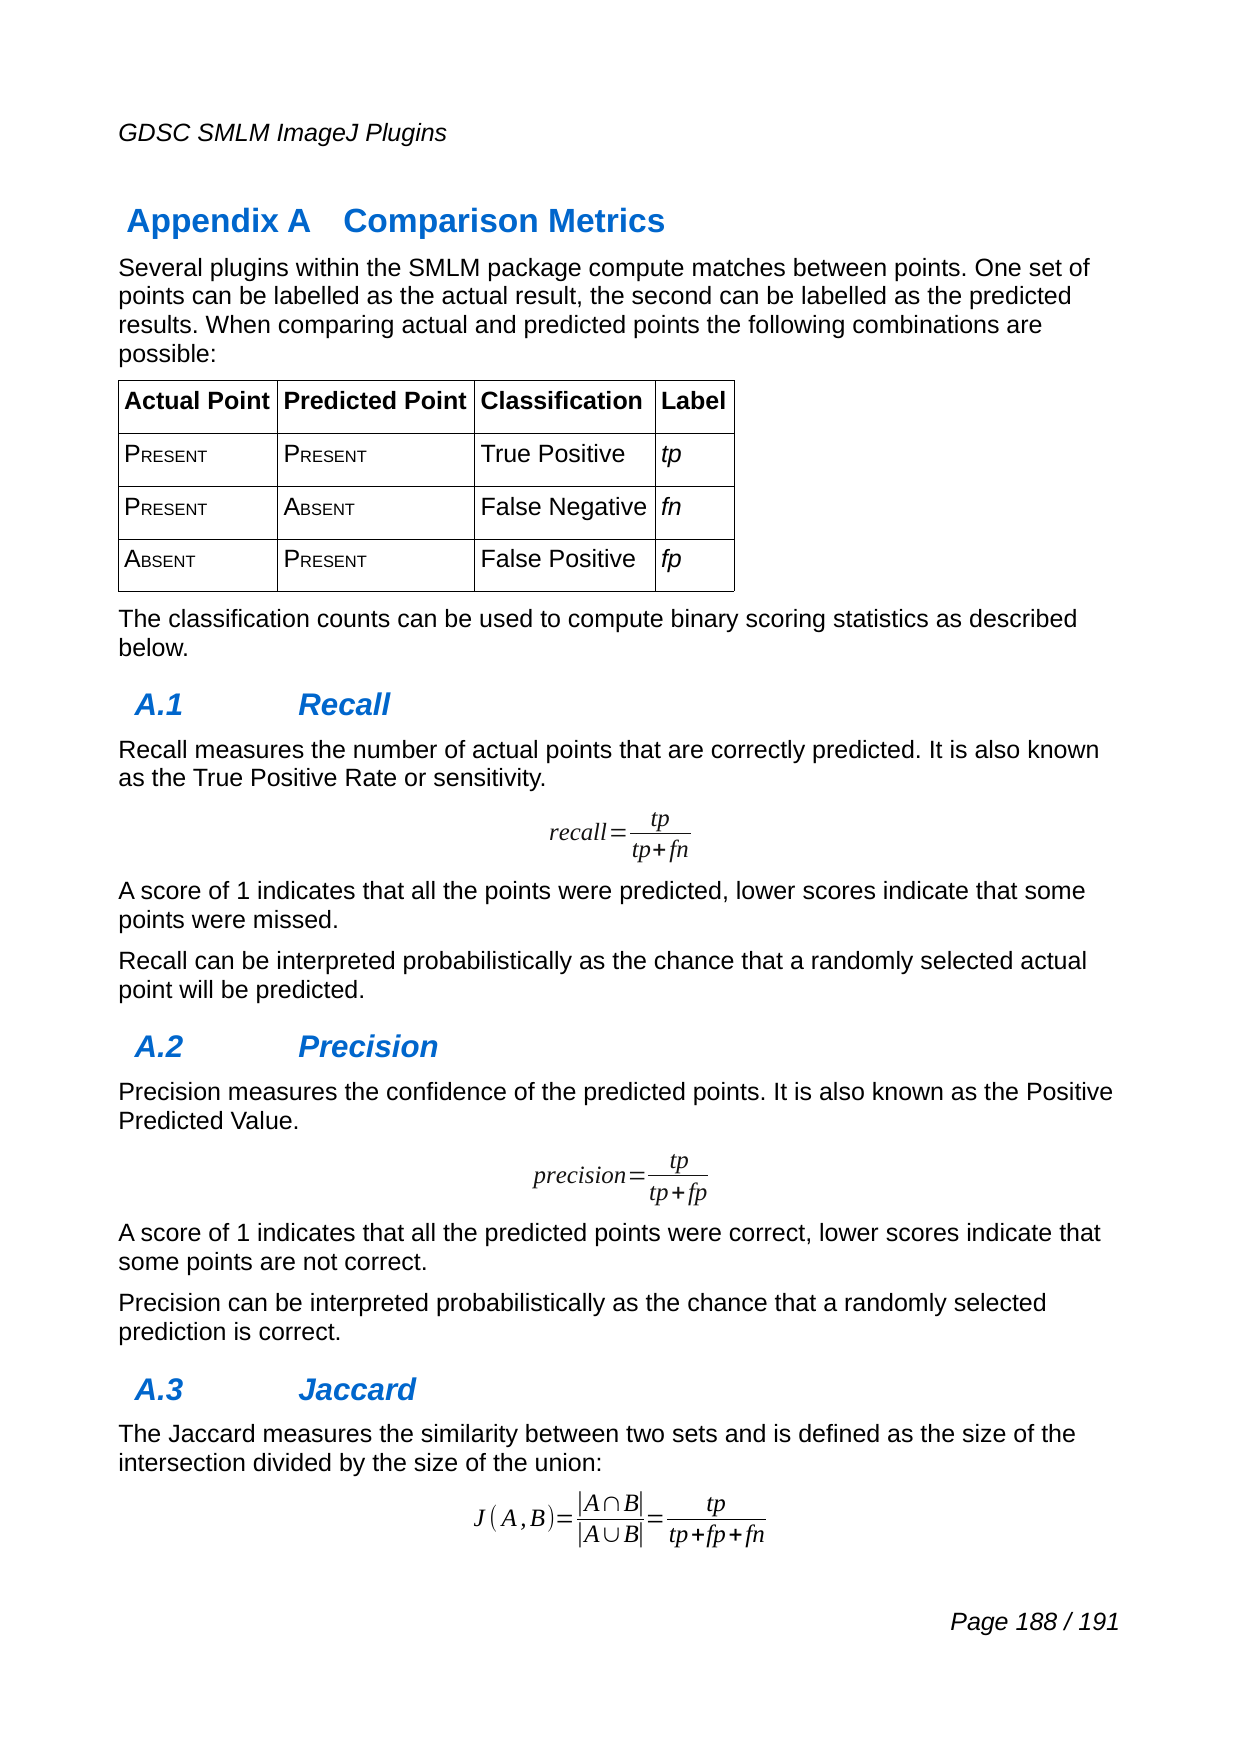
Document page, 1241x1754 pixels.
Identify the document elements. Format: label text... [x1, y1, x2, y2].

text The classification counts can be used to compute binary scoring statistics as described below. [118, 604, 1122, 661]
table_cell Absent [119, 540, 277, 591]
subtitle Precision [118, 1028, 1122, 1064]
table_cell False Positive [475, 540, 655, 591]
text A score of 1 indicates that all the points were predicted, lower scores indicate that some points were missed. [118, 876, 1122, 933]
text Precision measures the confidence of the predicted points. It is also known as the Positive Predicted Value. [118, 1077, 1122, 1134]
table_cell fp [656, 540, 734, 591]
subtitle Comparison Metrics [118, 201, 1122, 240]
table_cell Present [278, 434, 474, 486]
table_header Actual Point [119, 381, 277, 433]
subtitle Recall [118, 686, 1122, 722]
table_cell tp [656, 434, 734, 486]
table_header Classification [475, 381, 655, 433]
table_header Label [656, 381, 734, 433]
text Precision can be interpreted probabilistically as the chance that a randomly selected prediction is correct. [118, 1288, 1122, 1346]
text The Jaccard measures the similarity between two sets and is defined as the size of the intersection divided by the size of the union: [118, 1419, 1122, 1477]
table_header Predicted Point [278, 381, 474, 433]
text Recall can be interpreted probabilistically as the chance that a randomly selected actual point will be predicted. [118, 946, 1122, 1003]
table_cell Absent [278, 487, 474, 538]
table_cell Present [119, 487, 277, 538]
table_cell Present [119, 434, 277, 486]
table_cell False Negative [475, 487, 655, 538]
table_cell Present [278, 540, 474, 591]
table_cell fn [656, 487, 734, 538]
text Several plugins within the SMLM package compute matches between points. One set of points can be labelled as the actual result, the second can be labelled as the predicted results. When comparing actual and predicted points the following combinations are possible: [118, 252, 1122, 367]
subtitle Jaccard [118, 1371, 1122, 1407]
text Recall measures the number of actual points that are correctly predicted. It is also known as the True Positive Rate or sensitivity. [118, 735, 1122, 792]
table_cell True Positive [475, 434, 655, 486]
text A score of 1 indicates that all the predicted points were correct, lower scores indicate that some points are not correct. [118, 1218, 1122, 1276]
